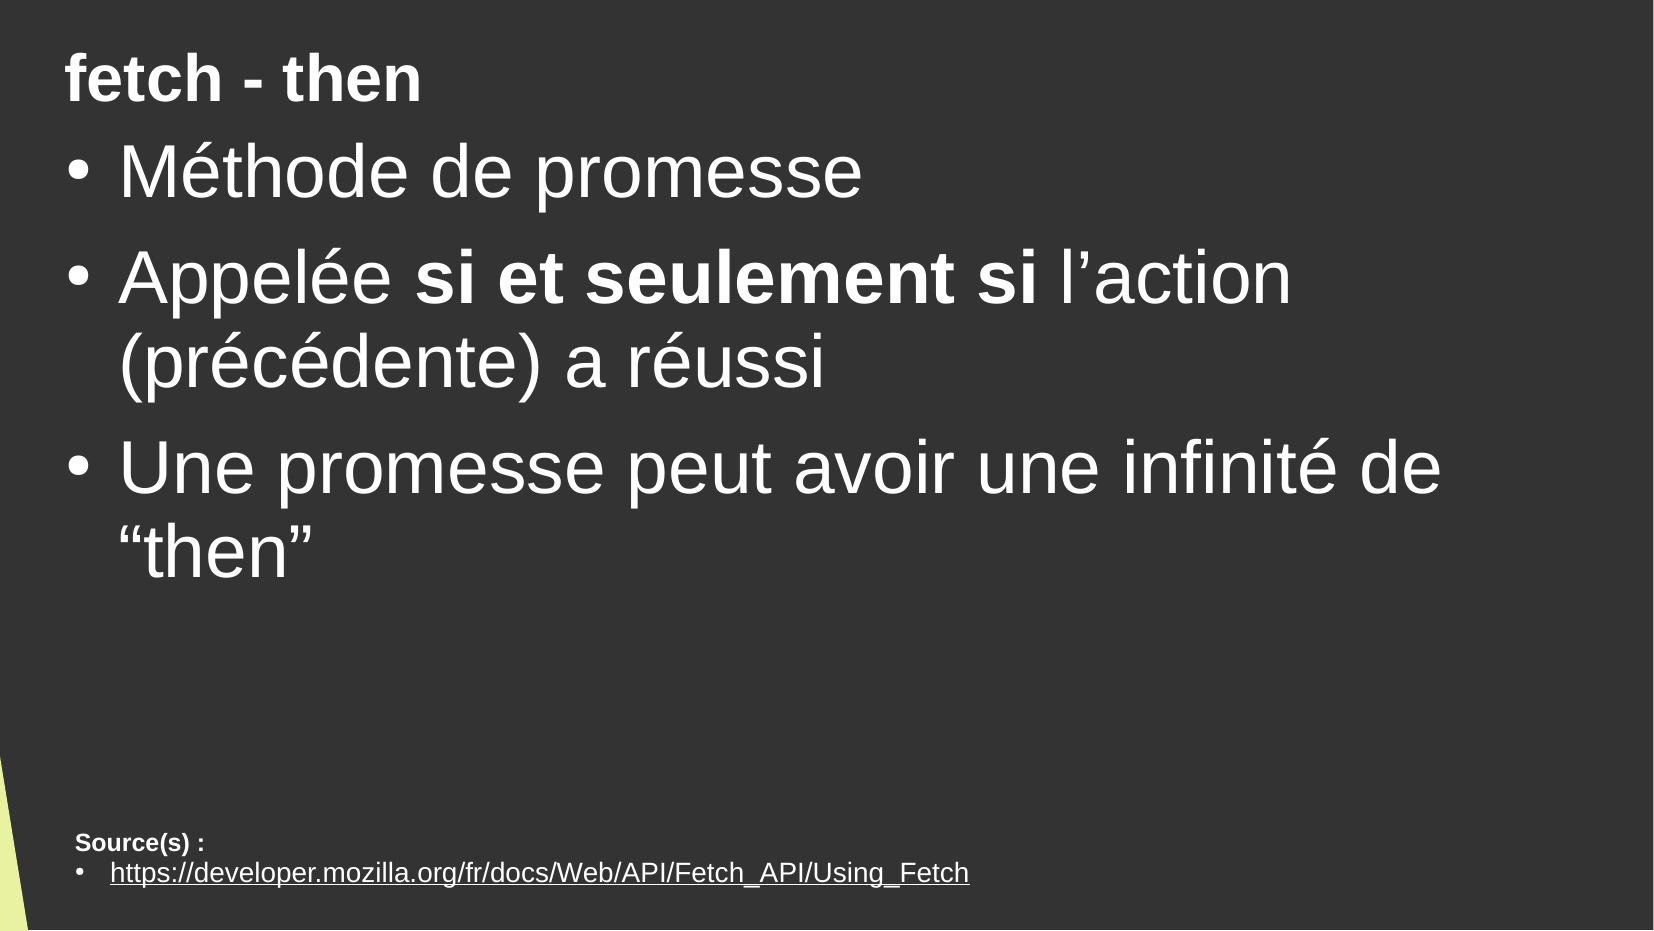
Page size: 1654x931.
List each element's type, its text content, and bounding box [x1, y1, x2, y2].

text_box [0, 756, 29, 931]
title fetch - then [64, 40, 1635, 119]
list Méthode de promesse Appelée si et seulement si l’action (précédente) a réussi Une promesse peut avoir une infinité de “then” [47, 129, 1607, 697]
text_box Source(s) : https://developer.mozilla.org/fr/docs/Web/API/Fetch_API/Using_Fetch [60, 821, 1654, 927]
